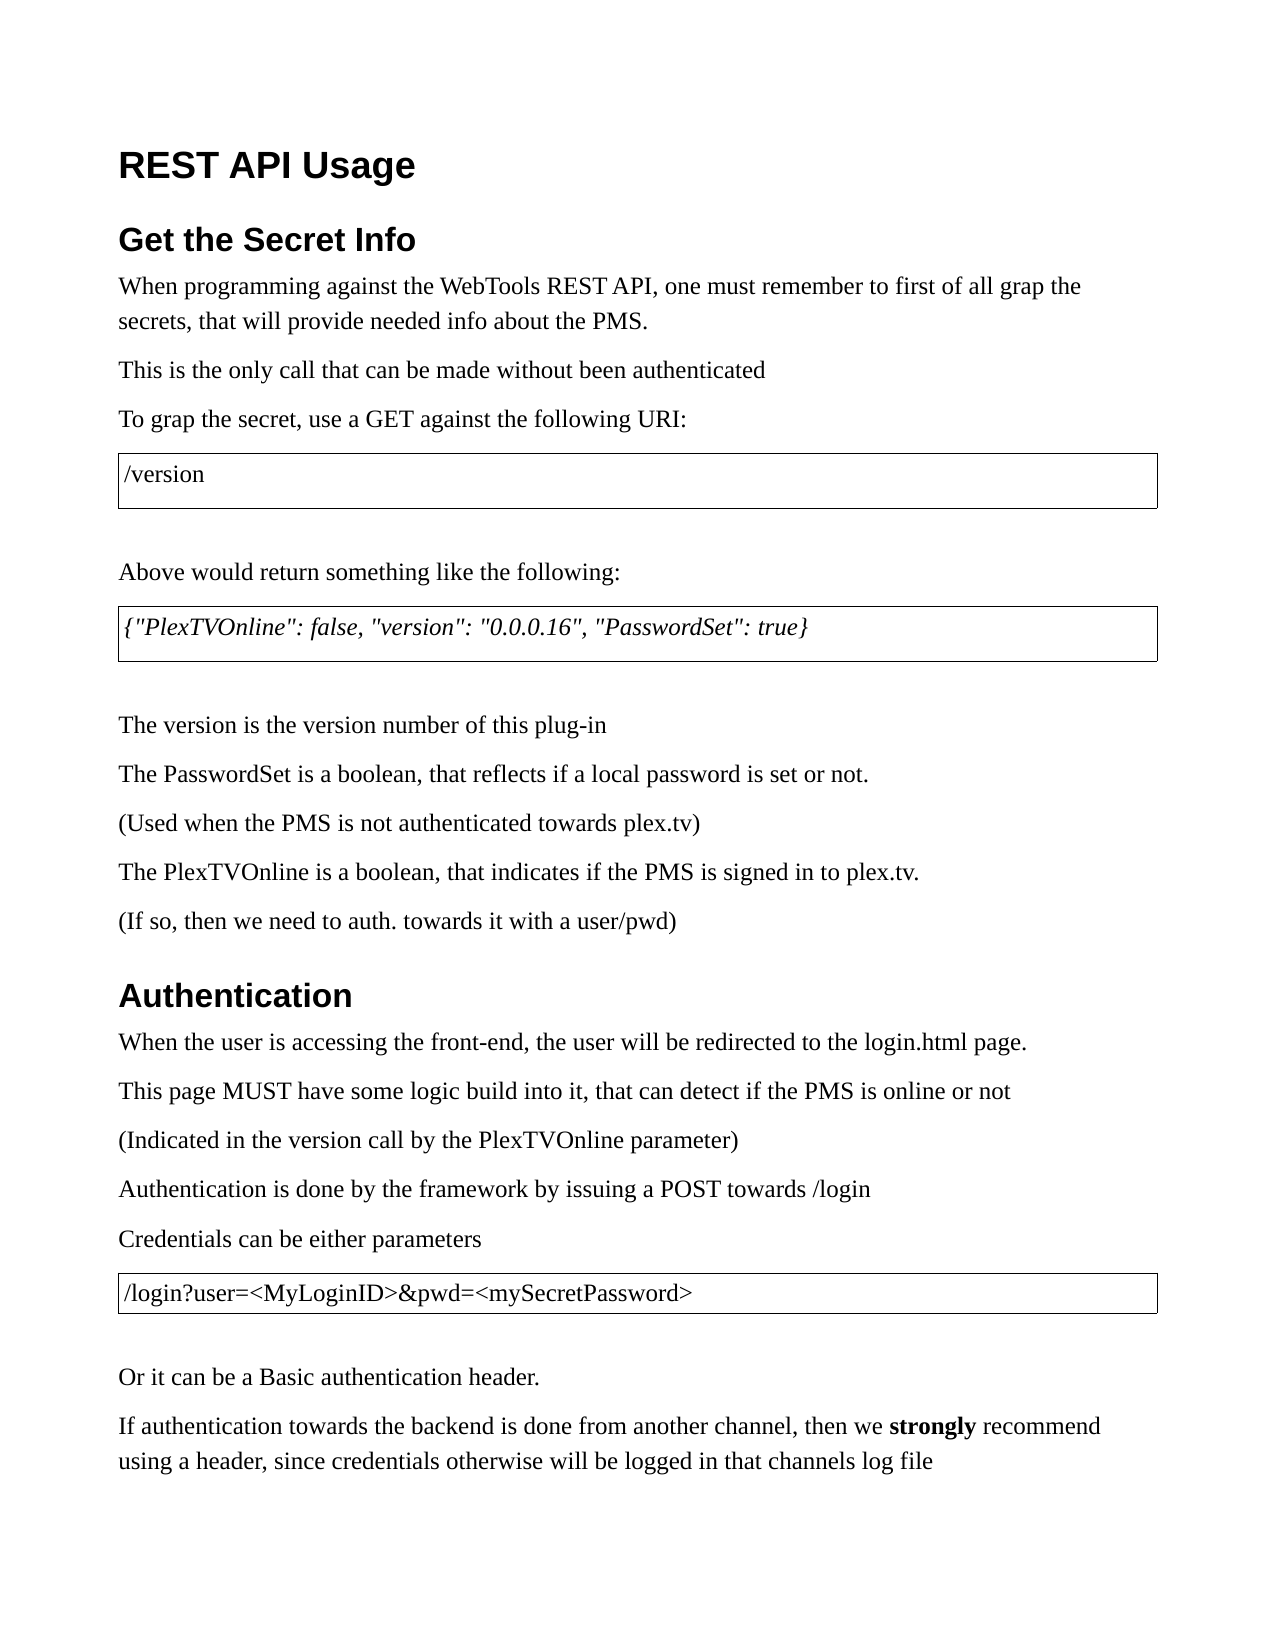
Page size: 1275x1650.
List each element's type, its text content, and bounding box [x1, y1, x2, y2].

table_header /login?user=<MyLoginID>&pwd=<mySecretPassword> [119, 1274, 1157, 1313]
text (Indicated in the version call by the PlexTVOnline parameter) [118, 1126, 1157, 1154]
subtitle Authentication [118, 976, 1157, 1015]
table_header {"PlexTVOnline": false, "version": "0.0.0.16", "PasswordSet": true} [119, 607, 1157, 661]
text Authentication is done by the framework by issuing a POST towards /login [118, 1174, 1157, 1203]
text To grap the secret, use a GET against the following URI: [118, 404, 1157, 433]
text Credentials can be either parameters [118, 1224, 1157, 1252]
text This is the only call that can be made without been authenticated [118, 355, 1157, 383]
text When the user is accessing the front-end, the user will be redirected to the login.html page. [118, 1027, 1157, 1056]
text Or it can be a Basic authentication header. [118, 1362, 1157, 1391]
subtitle Get the Secret Info [118, 220, 1157, 259]
text When programming against the WebTools REST API, one must remember to first of all grap the secrets, that will provide needed info about the PMS. [118, 271, 1157, 334]
text If authentication towards the backend is done from another channel, then we strongly recommend using a header, since credentials otherwise will be logged in that channels log file [118, 1411, 1157, 1474]
text This page MUST have some logic build into it, that can detect if the PMS is online or not [118, 1076, 1157, 1105]
text (Used when the PMS is not authenticated towards plex.tv) [118, 808, 1157, 837]
text The PlexTVOnline is a boolean, that indicates if the PMS is signed in to plex.tv. [118, 857, 1157, 886]
subtitle REST API Usage [118, 143, 1157, 187]
table_header /version [119, 454, 1157, 508]
text The PasswordSet is a boolean, that reflects if a local password is set or not. [118, 759, 1157, 788]
text The version is the version number of this plug-in [118, 710, 1157, 739]
text Above would return something like the following: [118, 557, 1157, 586]
text (If so, then we need to auth. towards it with a user/pwd) [118, 906, 1157, 935]
